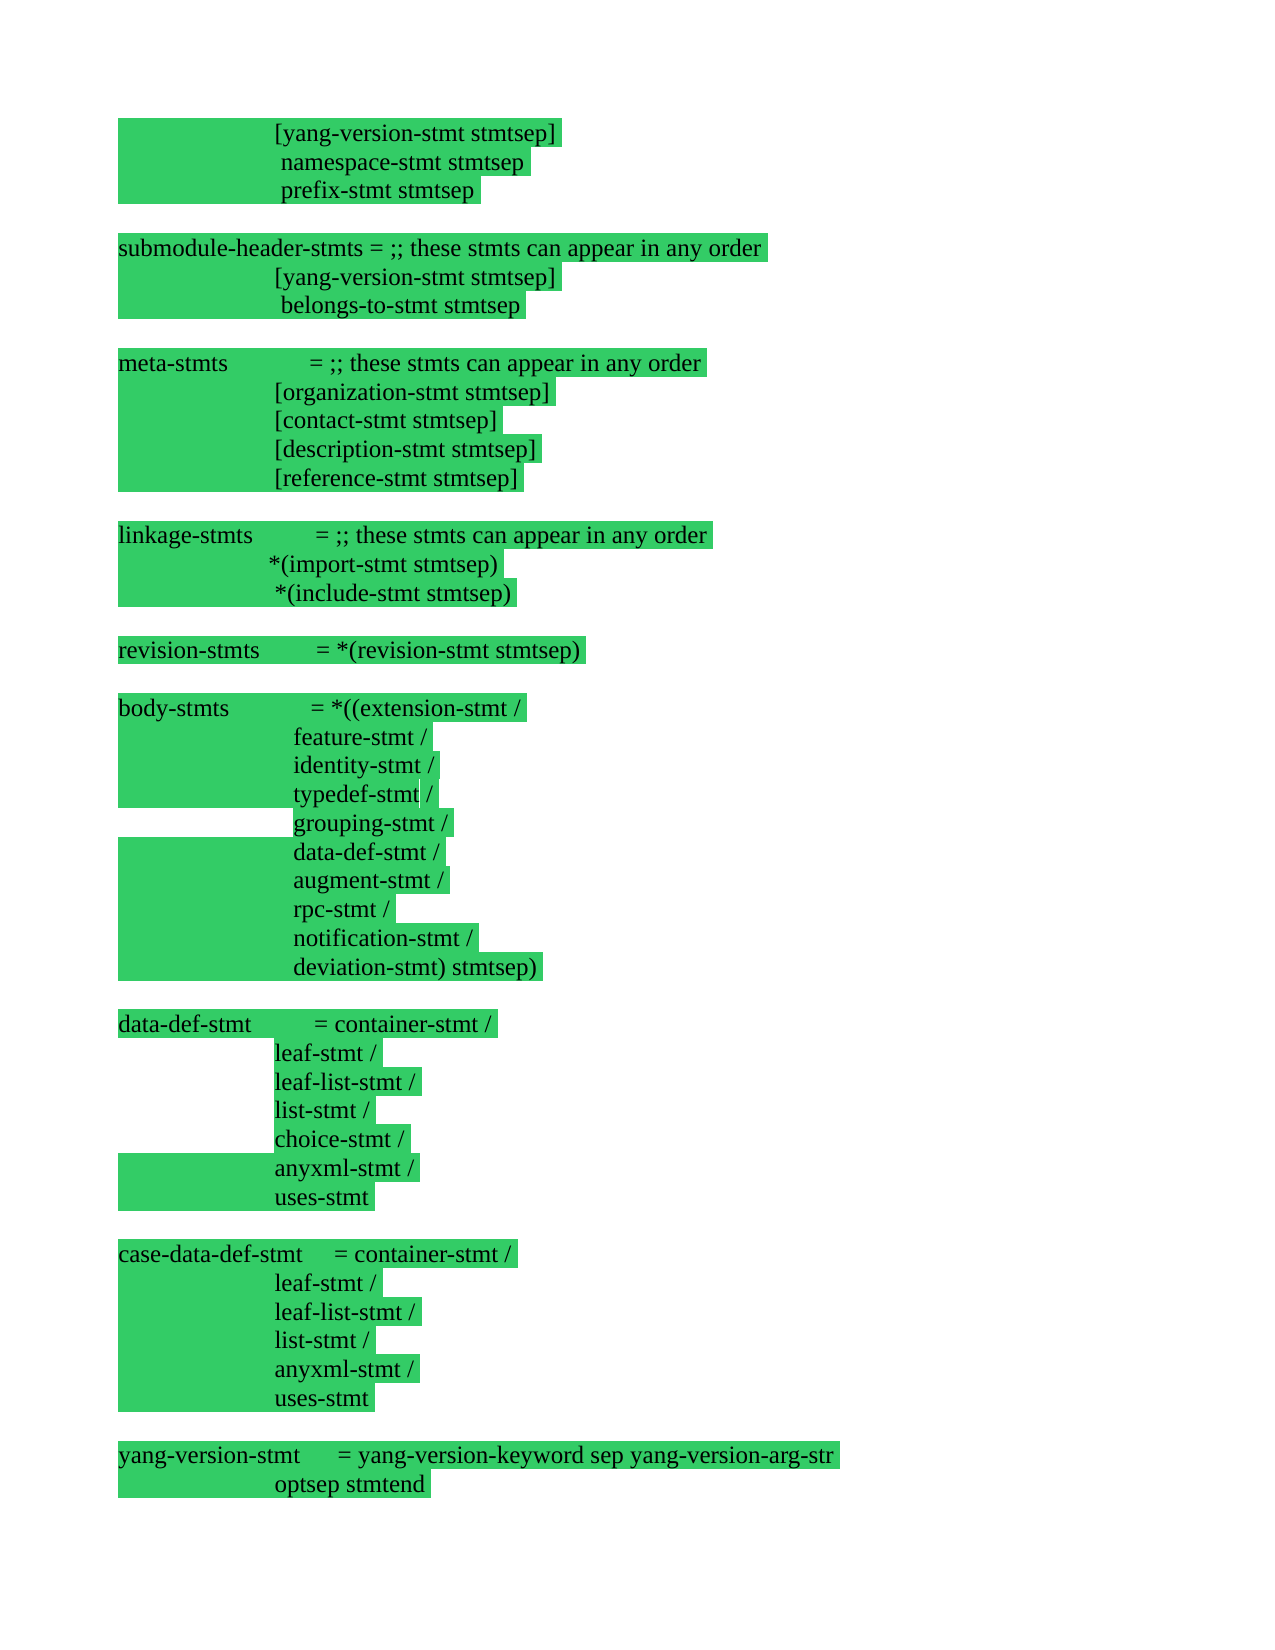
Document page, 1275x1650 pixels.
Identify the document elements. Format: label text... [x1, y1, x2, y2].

text body-stmts = *((extension-stmt / [118, 693, 1157, 722]
text choice-stmt / [118, 1124, 1157, 1153]
text augment-stmt / [118, 866, 1157, 894]
text linkage-stmts = ;; these stmts can appear in any order [118, 521, 1157, 549]
text *(import-stmt stmtsep) [118, 549, 1157, 578]
text deviation-stmt) stmtsep) [118, 952, 1157, 981]
text list-stmt / [118, 1326, 1157, 1354]
text grouping-stmt / [118, 808, 1157, 837]
text uses-stmt [118, 1383, 1157, 1412]
text leaf-stmt / [118, 1038, 1157, 1067]
text uses-stmt [118, 1182, 1157, 1211]
text [description-stmt stmtsep] [118, 434, 1157, 463]
text anyxml-stmt / [118, 1354, 1157, 1383]
text [yang-version-stmt stmtsep] [118, 262, 1157, 291]
text rpc-stmt / [118, 894, 1157, 923]
text revision-stmts = *(revision-stmt stmtsep) [118, 636, 1157, 664]
text [yang-version-stmt stmtsep] [118, 118, 1157, 147]
text leaf-stmt / [118, 1268, 1157, 1297]
text [organization-stmt stmtsep] [118, 377, 1157, 406]
text prefix-stmt stmtsep [118, 176, 1157, 204]
text [reference-stmt stmtsep] [118, 463, 1157, 492]
text notification-stmt / [118, 923, 1157, 952]
text *(include-stmt stmtsep) [118, 578, 1157, 607]
text typedef-stmt / [118, 779, 1157, 808]
text namespace-stmt stmtsep [118, 147, 1157, 176]
text feature-stmt / [118, 722, 1157, 751]
text [contact-stmt stmtsep] [118, 406, 1157, 434]
text yang-version-stmt = yang-version-keyword sep yang-version-arg-str [118, 1441, 1157, 1469]
text anyxml-stmt / [118, 1153, 1157, 1182]
text leaf-list-stmt / [118, 1297, 1157, 1326]
text case-data-def-stmt = container-stmt / [118, 1239, 1157, 1268]
text list-stmt / [118, 1096, 1157, 1124]
text data-def-stmt / [118, 837, 1157, 866]
text identity-stmt / [118, 751, 1157, 779]
text leaf-list-stmt / [118, 1067, 1157, 1096]
text optsep stmtend [118, 1469, 1157, 1498]
text belongs-to-stmt stmtsep [118, 291, 1157, 319]
text submodule-header-stmts = ;; these stmts can appear in any order [118, 233, 1157, 262]
text data-def-stmt = container-stmt / [118, 1009, 1157, 1038]
text meta-stmts = ;; these stmts can appear in any order [118, 348, 1157, 377]
